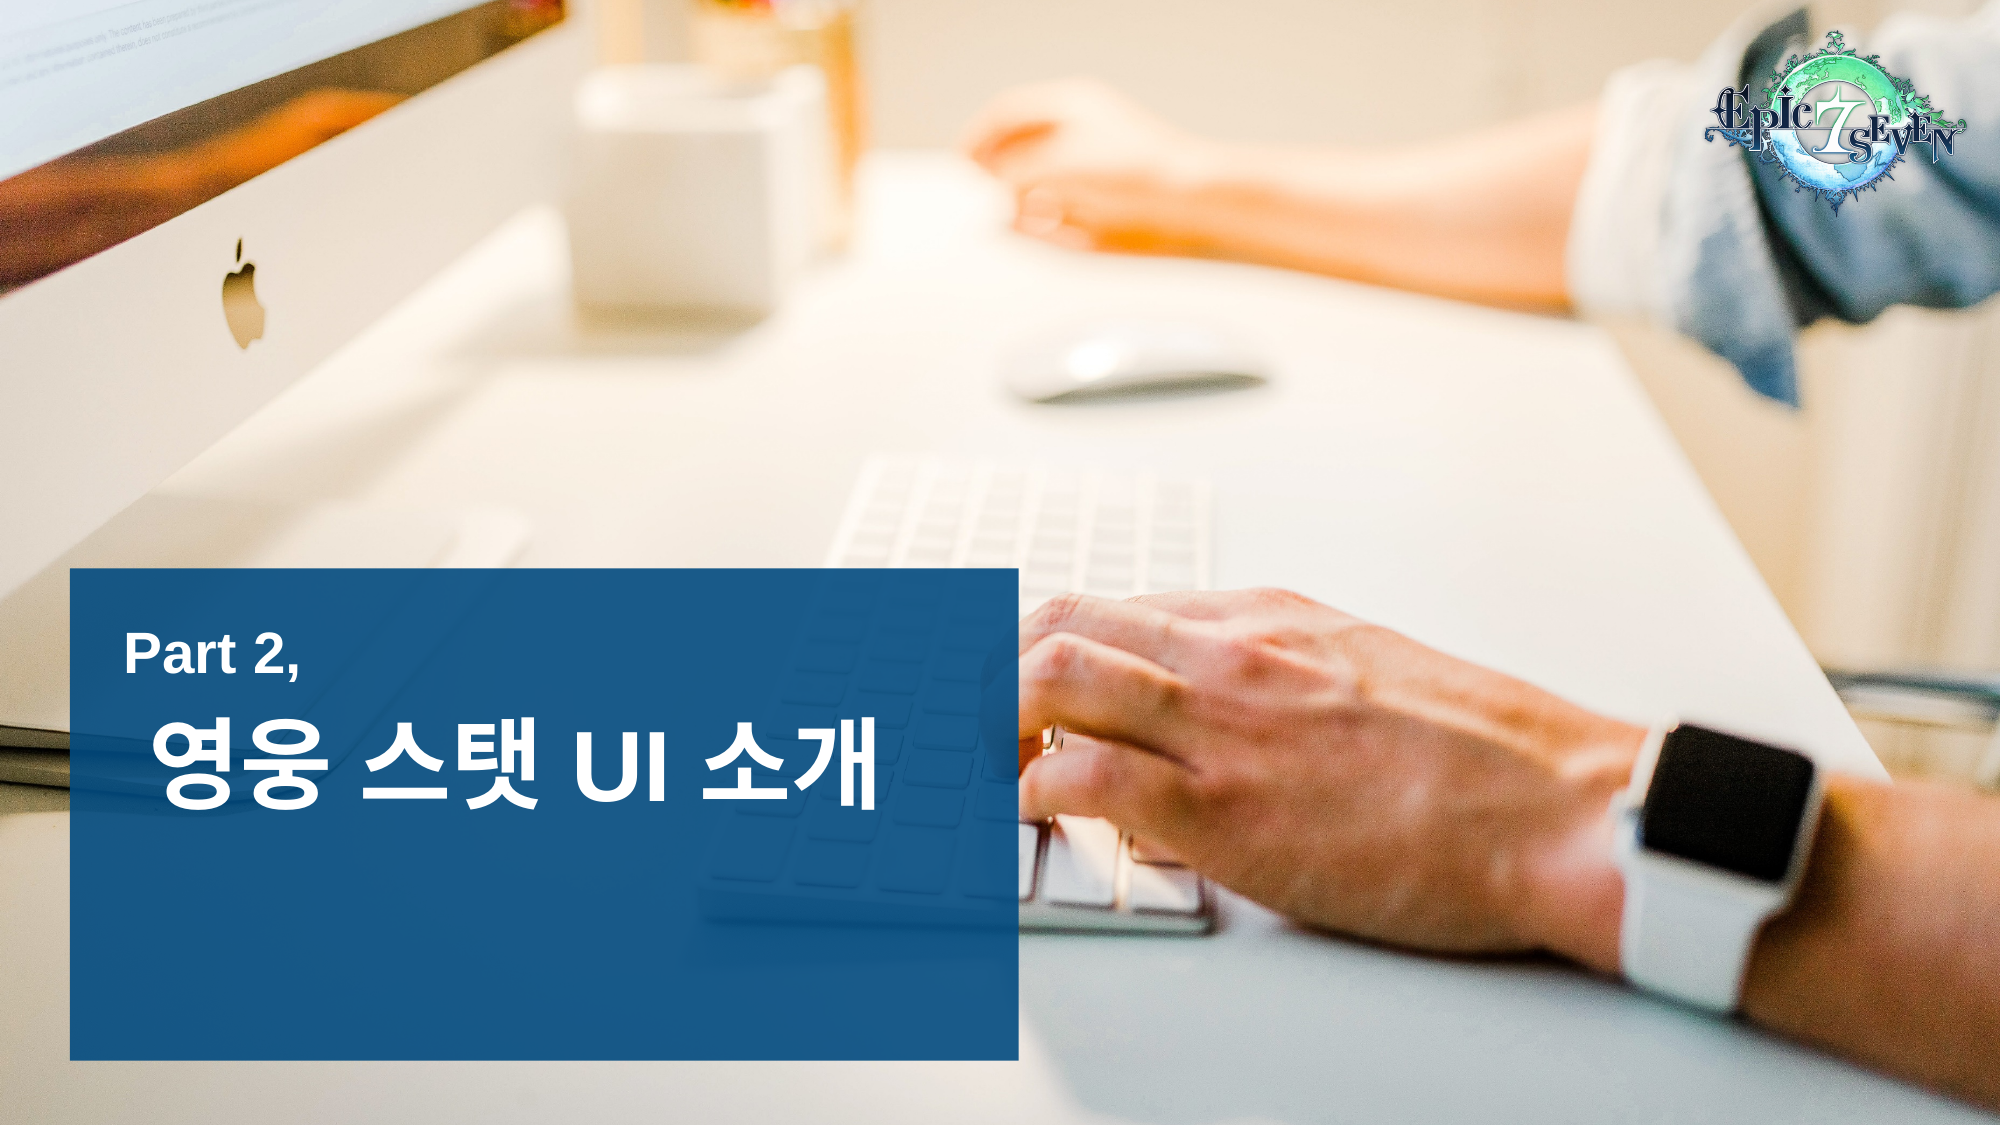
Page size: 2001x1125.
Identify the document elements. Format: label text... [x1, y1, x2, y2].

text_box [69, 568, 1019, 1061]
picture [0, 0, 2000, 1125]
text_box 영웅 스탯 UI 소개 [133, 694, 899, 830]
text_box Part 2, [108, 608, 334, 694]
